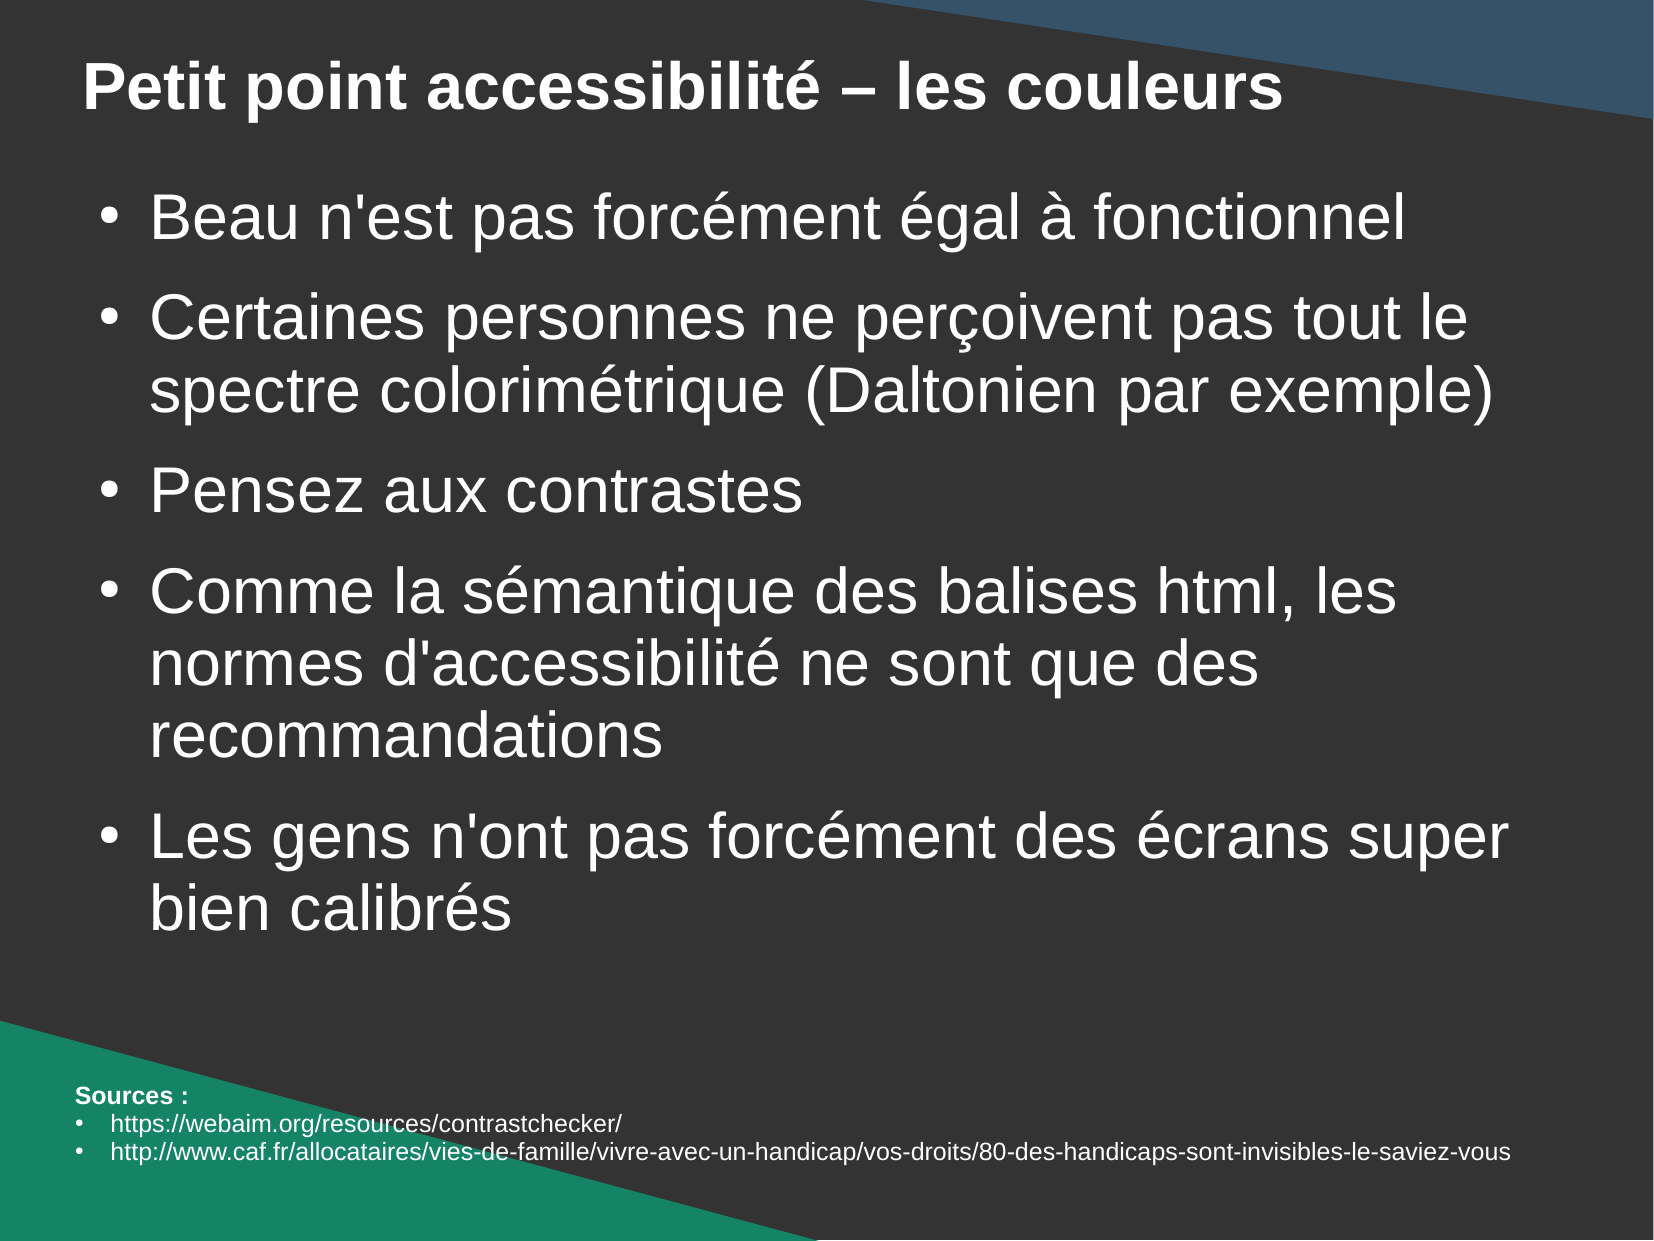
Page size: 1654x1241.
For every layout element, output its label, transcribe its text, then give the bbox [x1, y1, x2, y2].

text_box Sources : https://webaim.org/resources/contrastchecker/ http://www.caf.fr/allocataires/vies-de-famille/vivre-avec-un-handicap/vos-droits/80-des-handicaps-sont-invisibles-le-saviez-vous [60, 1074, 1546, 1241]
text_box [862, 0, 1654, 120]
title Petit point accessibilité – les couleurs [82, 49, 1571, 162]
text_box [0, 1020, 199, 1241]
list Beau n'est pas forcément égal à fonctionnel Certaines personnes ne perçoivent pas tout le spectre colorimétrique (Daltonien par exemple) Pensez aux contrastes Comme la sémantique des balises html, les normes d'accessibilité ne sont que des recommandations Les gens n'ont pas forcément des écrans super bien calibrés [80, 180, 1605, 945]
